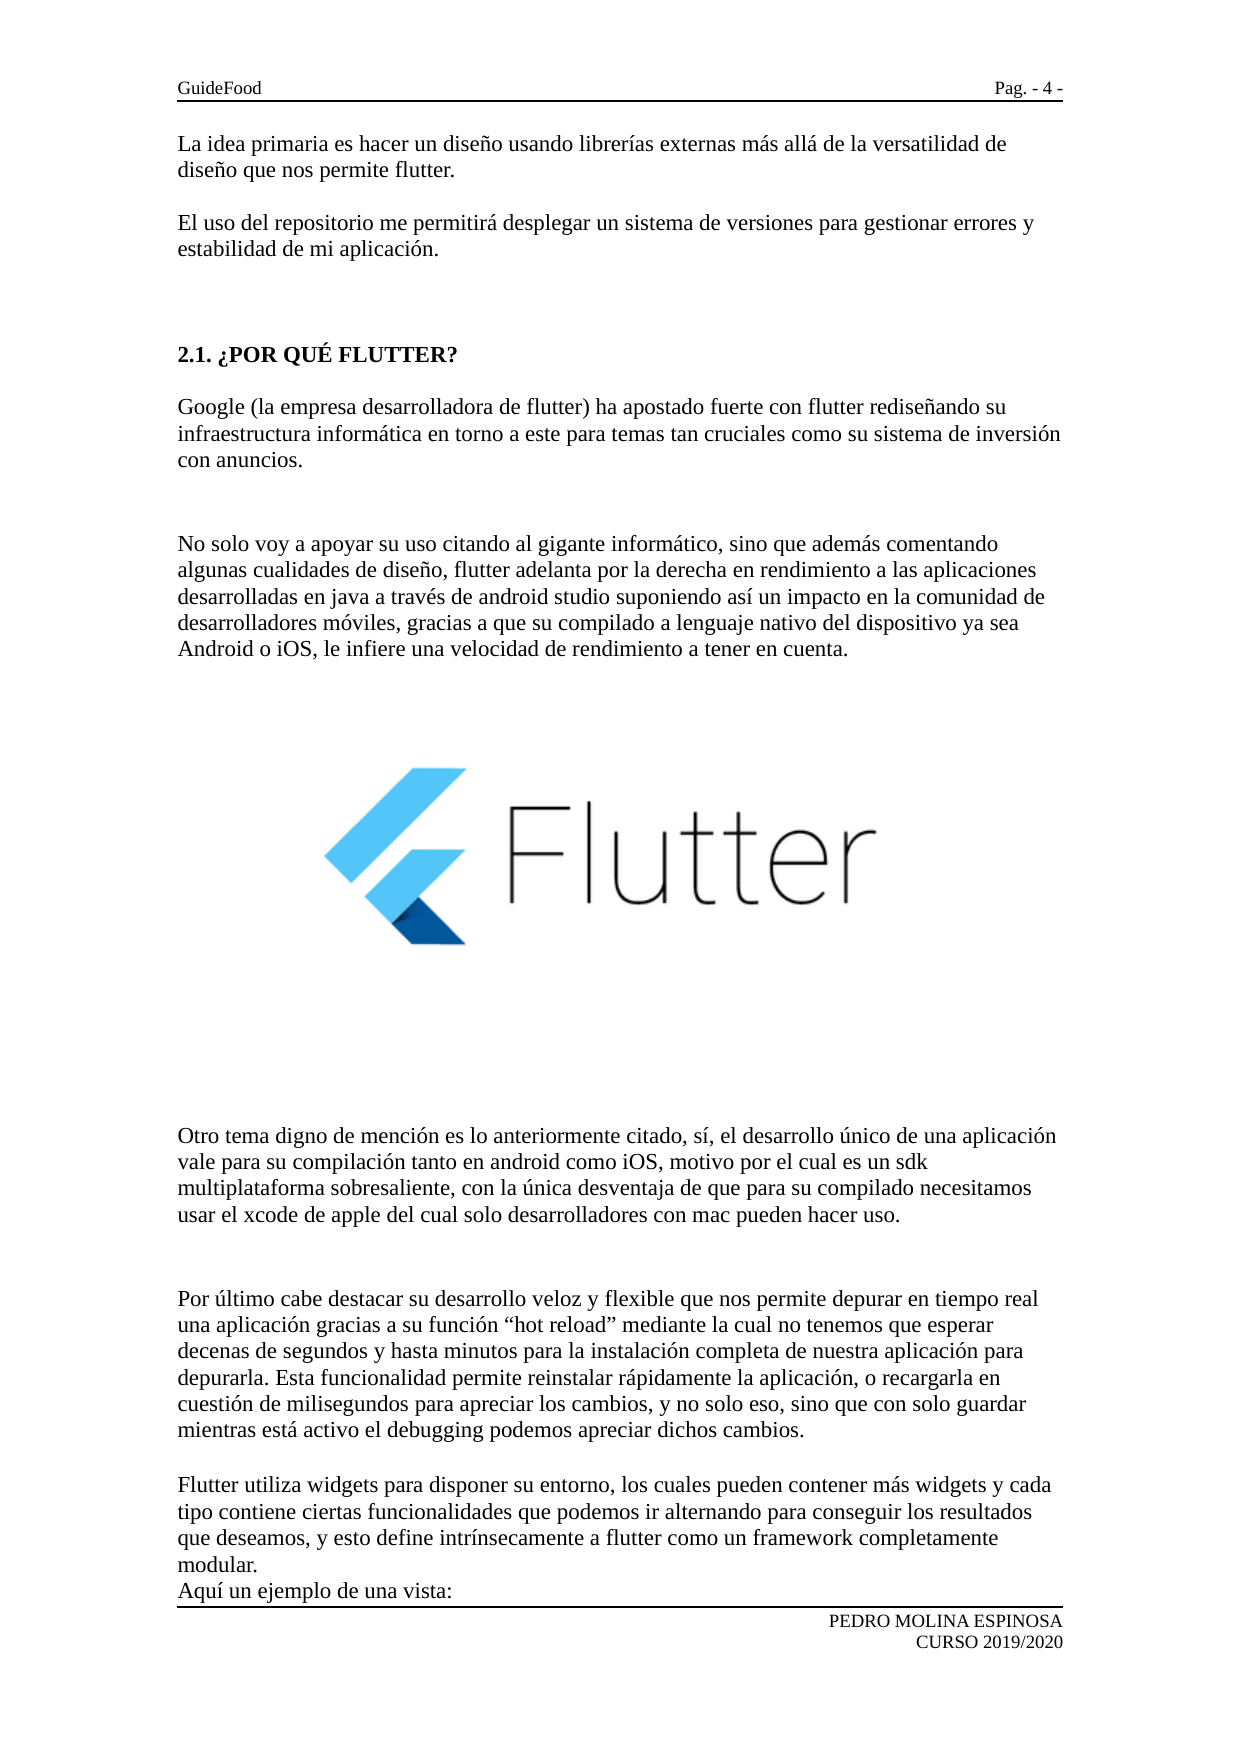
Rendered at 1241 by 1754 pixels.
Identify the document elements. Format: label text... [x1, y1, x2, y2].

text Aquí un ejemplo de una vista: [177, 1577, 1063, 1603]
text Otro tema digno de mención es lo anteriormente citado, sí, el desarrollo único de una aplicación vale para su compilación tanto en android como iOS, motivo por el cual es un sdk multiplataforma sobresaliente, con la única desventaja de que para su compilado necesitamos usar el xcode de apple del cual solo desarrolladores con mac pueden hacer uso. [177, 1122, 1063, 1227]
text La idea primaria es hacer un diseño usando librerías externas más allá de la versatilidad de diseño que nos permite flutter. [177, 130, 1063, 183]
text Google (la empresa desarrolladora de flutter) ha apostado fuerte con flutter rediseñando su infraestructura informática en torno a este para temas tan cruciales como su sistema de inversión con anuncios. [177, 393, 1063, 472]
text El uso del repositorio me permitirá desplegar un sistema de versiones para gestionar errores y estabilidad de mi aplicación. [177, 209, 1063, 262]
text Por último cabe destacar su desarrollo veloz y flexible que nos permite depurar en tiempo real una aplicación gracias a su función “hot reload” mediante la cual no tenemos que esperar decenas de segundos y hasta minutos para la instalación completa de nuestra aplicación para depurarla. Esta funcionalidad permite reinstalar rápidamente la aplicación, o recargarla en cuestión de milisegundos para apreciar los cambios, y no solo eso, sino que con solo guardar mientras está activo el debugging podemos apreciar dichos cambios. [177, 1285, 1063, 1443]
text Flutter utiliza widgets para disponer su entorno, los cuales pueden contener más widgets y cada tipo contiene ciertas funcionalidades que podemos ir alternando para conseguir los resultados que deseamos, y esto define intrínsecamente a flutter como un framework completamente modular. [177, 1472, 1063, 1577]
text 2.1. ¿POR QUÉ FLUTTER? [177, 341, 1063, 367]
picture [319, 715, 885, 998]
text No solo voy a apoyar su uso citando al gigante informático, sino que además comentando algunas cualidades de diseño, flutter adelanta por la derecha en rendimiento a las aplicaciones desarrolladas en java a través de android studio suponiendo así un impacto en la comunidad de desarrolladores móviles, gracias a que su compilado a lenguaje nativo del dispositivo ya sea Android o iOS, le infiere una velocidad de rendimiento a tener en cuenta. [177, 530, 1063, 662]
